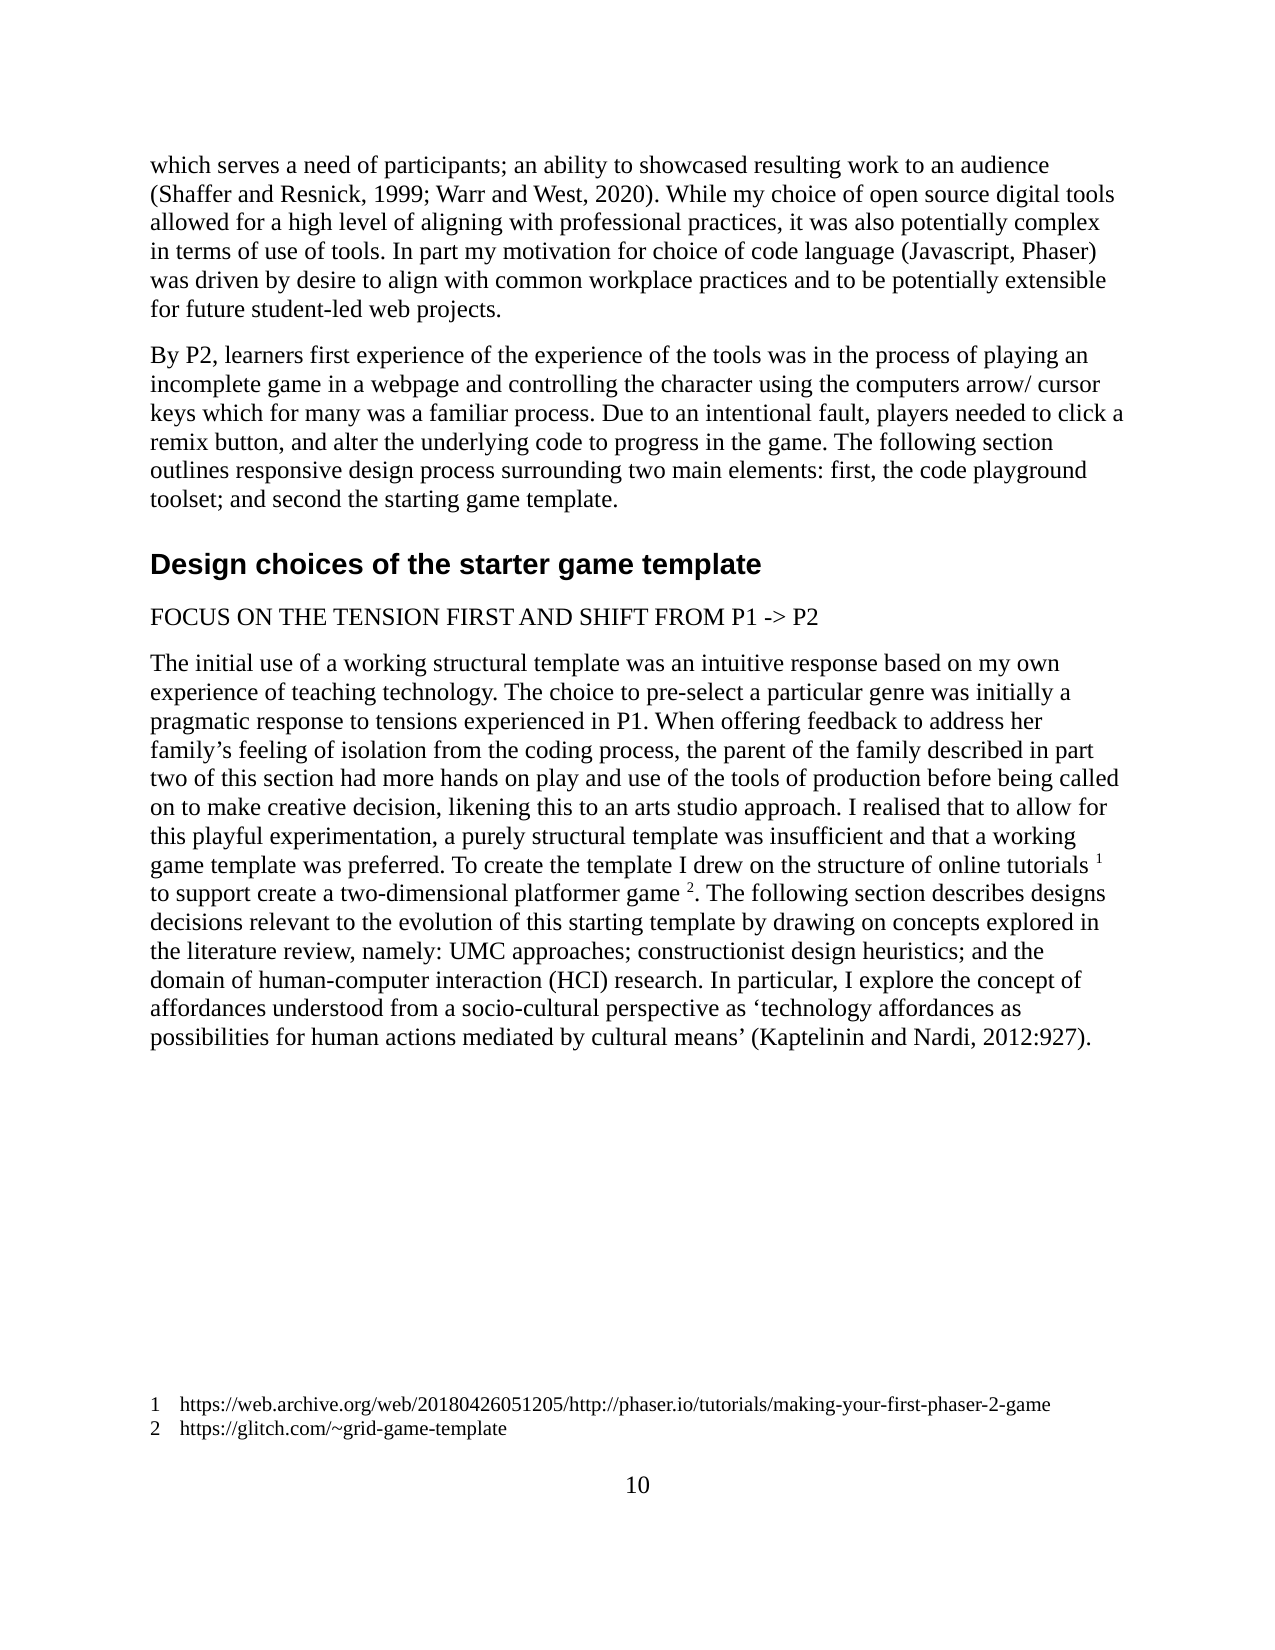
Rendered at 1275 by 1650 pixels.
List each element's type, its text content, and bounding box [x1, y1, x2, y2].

text https://glitch.com/~grid-game-template [150, 1416, 1125, 1440]
text The initial use of a working structural template was an intuitive response based on my own experience of teaching technology. The choice to pre-select a particular genre was initially a pragmatic response to tensions experienced in P1. When offering feedback to address her family’s feeling of isolation from the coding process, the parent of the family described in part two of this section had more hands on play and use of the tools of production before being called on to make creative decision, likening this to an arts studio approach. I realised that to allow for this playful experimentation, a purely structural template was insufficient and that a working game template was preferred. To create the template I drew on the structure of online tutorials to support create a two-dimensional platformer game . The following section describes designs decisions relevant to the evolution of this starting template by drawing on concepts explored in the literature review, namely: UMC approaches; constructionist design heuristics; and the domain of human-computer interaction (HCI) research. In particular, I explore the concept of affordances understood from a socio-cultural perspective as ‘technology affordances as possibilities for human actions mediated by cultural means’ (Kaptelinin and Nardi, 2012:927). [150, 648, 1125, 1051]
subtitle Design choices of the starter game template [150, 547, 1125, 580]
text FOCUS ON THE TENSION FIRST AND SHIFT FROM P1 -> P2 [150, 602, 1125, 631]
text which serves a need of participants; an ability to showcased resulting work to an audience (Shaffer and Resnick, 1999; Warr and West, 2020). While my choice of open source digital tools allowed for a high level of aligning with professional practices, it was also potentially complex in terms of use of tools. In part my motivation for choice of code language (Javascript, Phaser) was driven by desire to align with common workplace practices and to be potentially extensible for future student-led web projects. [150, 150, 1125, 322]
text By P2, learners first experience of the experience of the tools was in the process of playing an incomplete game in a webpage and controlling the character using the computers arrow/ cursor keys which for many was a familiar process. Due to an intentional fault, players needed to click a remix button, and alter the underlying code to progress in the game. The following section outlines responsive design process surrounding two main elements: first, the code playground toolset; and second the starting game template. [150, 340, 1125, 513]
text https://web.archive.org/web/20180426051205/http://phaser.io/tutorials/making-your-first-phaser-2-game [150, 1392, 1125, 1416]
